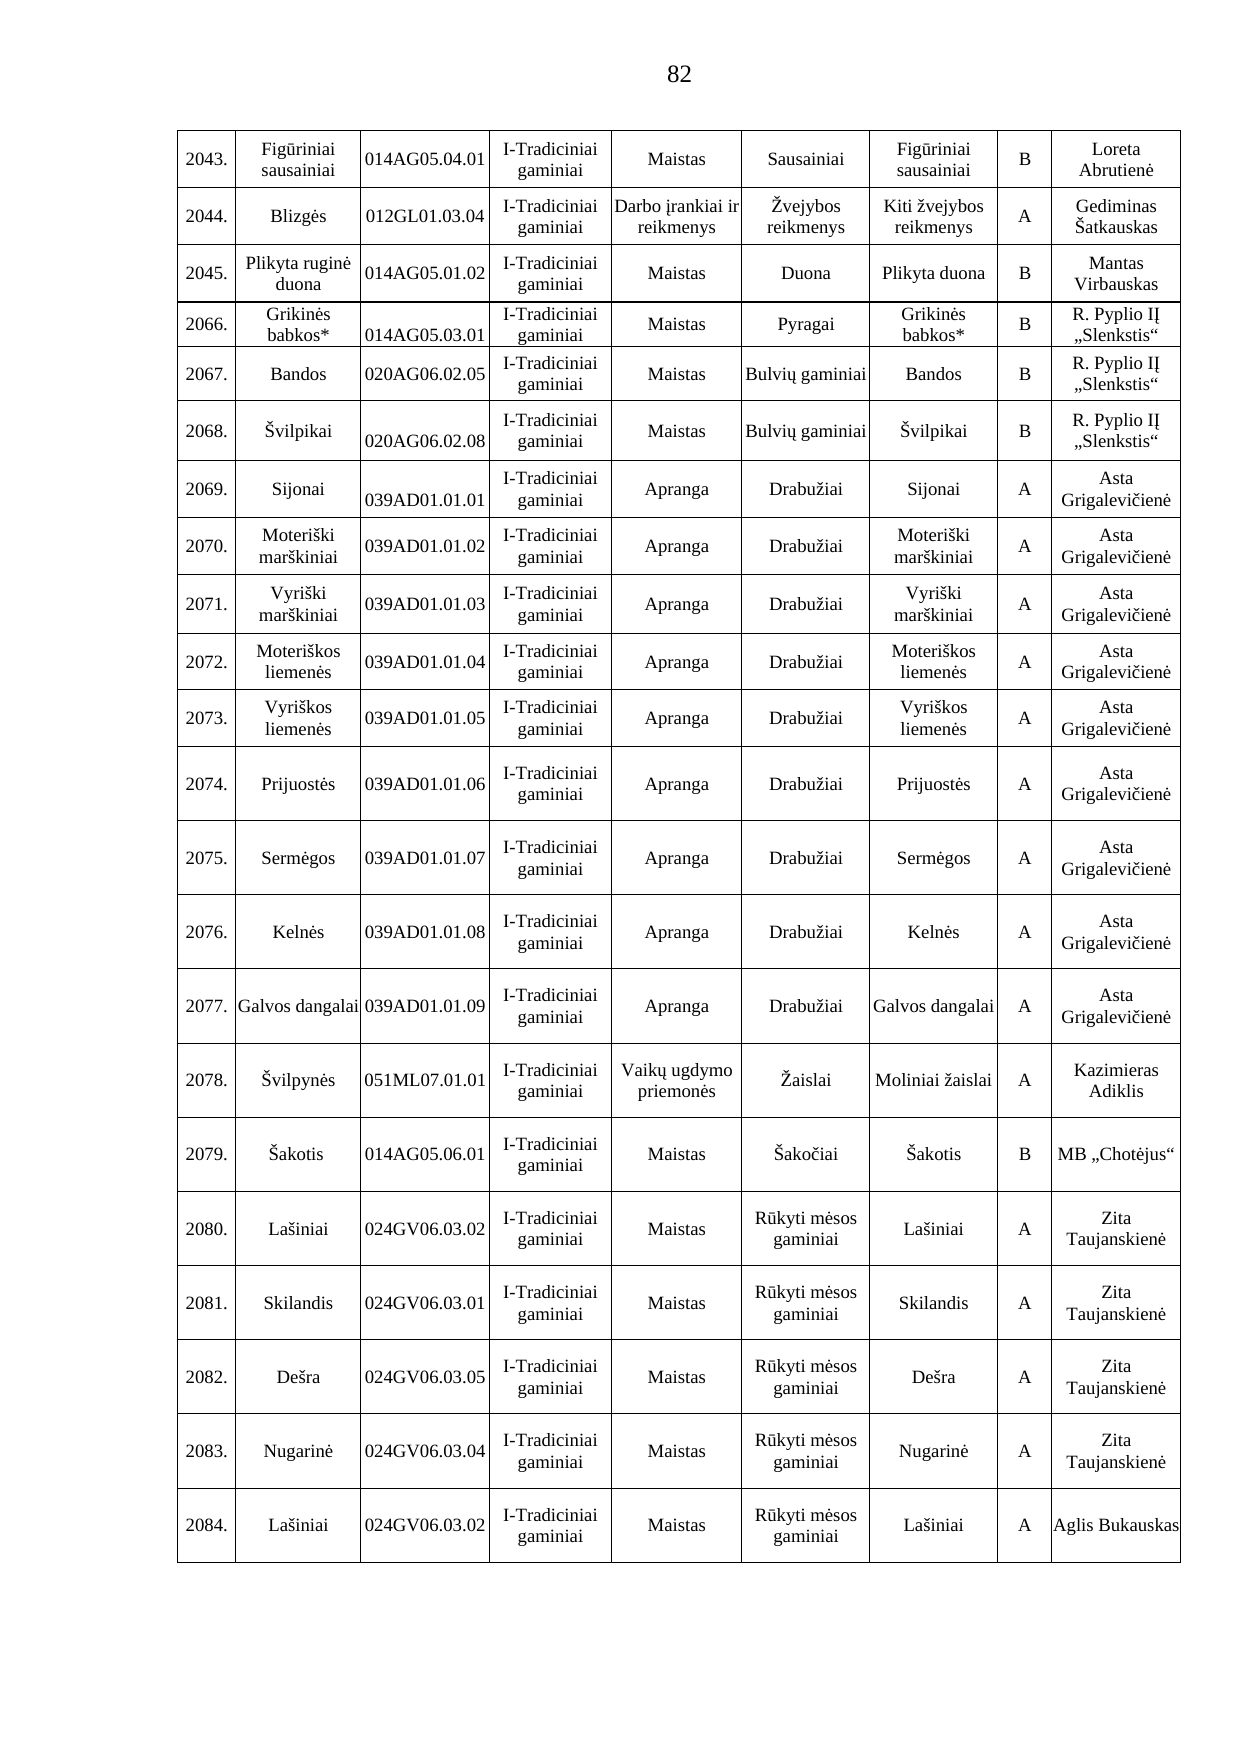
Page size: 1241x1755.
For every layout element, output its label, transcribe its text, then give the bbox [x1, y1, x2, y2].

table_cell Apranga [612, 969, 741, 1042]
table_cell Mantas Virbauskas [1052, 245, 1180, 301]
table_cell Drabužiai [742, 461, 869, 517]
table_cell I-Tradiciniai gaminiai [490, 747, 611, 820]
table_cell Figūriniai sausainiai [870, 131, 997, 187]
table_cell Drabužiai [742, 690, 869, 746]
table_cell B [998, 131, 1051, 187]
table_cell A [998, 690, 1051, 746]
table_cell 024GV06.03.04 [361, 1414, 489, 1487]
table_cell Maistas [612, 1118, 741, 1191]
table_cell I-Tradiciniai gaminiai [490, 1044, 611, 1117]
table_cell Rūkyti mėsos gaminiai [742, 1192, 869, 1265]
table_cell Kiti žvejybos reikmenys [870, 188, 997, 244]
table_cell Asta Grigalevičienė [1052, 690, 1180, 746]
table_cell Vyriški marškiniai [236, 575, 360, 632]
table_cell A [998, 518, 1051, 574]
table_cell Maistas [612, 131, 741, 187]
table_cell Rūkyti mėsos gaminiai [742, 1266, 869, 1339]
table_cell Apranga [612, 575, 741, 632]
table_cell 2073. [178, 690, 235, 746]
table_cell A [998, 634, 1051, 689]
table_cell Drabužiai [742, 518, 869, 574]
table_cell Bandos [870, 347, 997, 400]
table_cell 024GV06.03.01 [361, 1266, 489, 1339]
table_cell A [998, 969, 1051, 1042]
table_cell Asta Grigalevičienė [1052, 969, 1180, 1042]
table_cell Skilandis [870, 1266, 997, 1339]
table_cell I-Tradiciniai gaminiai [490, 575, 611, 632]
table_cell A [998, 1266, 1051, 1339]
table_cell Bandos [236, 347, 360, 400]
table_cell Drabužiai [742, 747, 869, 820]
table_cell I-Tradiciniai gaminiai [490, 1118, 611, 1191]
table_cell Sijonai [870, 461, 997, 517]
table_cell Maistas [612, 401, 741, 459]
table_cell R. Pyplio IĮ „Slenkstis“ [1052, 303, 1180, 346]
table_cell Plikyta ruginė duona [236, 245, 360, 301]
table_cell 039AD01.01.06 [361, 747, 489, 820]
table_cell Šakotis [236, 1118, 360, 1191]
table_cell A [998, 1414, 1051, 1487]
table_cell Plikyta duona [870, 245, 997, 301]
table_cell Moteriški marškiniai [236, 518, 360, 574]
table_cell 2080. [178, 1192, 235, 1265]
table_cell Prijuostės [870, 747, 997, 820]
table_cell I-Tradiciniai gaminiai [490, 518, 611, 574]
table_cell Lašiniai [870, 1192, 997, 1265]
table_cell A [998, 461, 1051, 517]
table_cell Drabužiai [742, 821, 869, 894]
table_cell Apranga [612, 518, 741, 574]
table_cell 024GV06.03.05 [361, 1340, 489, 1413]
table_cell Maistas [612, 1340, 741, 1413]
table_cell I-Tradiciniai gaminiai [490, 347, 611, 400]
table_cell Asta Grigalevičienė [1052, 895, 1180, 968]
table_cell 2077. [178, 969, 235, 1042]
table_cell Drabužiai [742, 969, 869, 1042]
table_cell I-Tradiciniai gaminiai [490, 1340, 611, 1413]
table_cell Drabužiai [742, 634, 869, 689]
table_cell Grikinės babkos* [870, 303, 997, 346]
table_cell 039AD01.01.04 [361, 634, 489, 689]
table_cell 014AG05.04.01 [361, 131, 489, 187]
table_cell Zita Taujanskienė [1052, 1192, 1180, 1265]
table_cell Zita Taujanskienė [1052, 1340, 1180, 1413]
table_cell B [998, 303, 1051, 346]
table_cell Šakotis [870, 1118, 997, 1191]
table_cell I-Tradiciniai gaminiai [490, 690, 611, 746]
table_cell Kelnės [870, 895, 997, 968]
table_cell I-Tradiciniai gaminiai [490, 1266, 611, 1339]
table_cell Loreta Abrutienė [1052, 131, 1180, 187]
table_cell 039AD01.01.09 [361, 969, 489, 1042]
table_cell Gediminas Šatkauskas [1052, 188, 1180, 244]
table_cell Vyriškos liemenės [236, 690, 360, 746]
table_cell Sermėgos [236, 821, 360, 894]
table_cell 2043. [178, 131, 235, 187]
table_cell Asta Grigalevičienė [1052, 747, 1180, 820]
table_cell Bulvių gaminiai [742, 347, 869, 400]
table_cell Galvos dangalai [236, 969, 360, 1042]
table_cell Rūkyti mėsos gaminiai [742, 1340, 869, 1413]
table_cell I-Tradiciniai gaminiai [490, 1192, 611, 1265]
table_cell Zita Taujanskienė [1052, 1266, 1180, 1339]
table_cell I-Tradiciniai gaminiai [490, 895, 611, 968]
table_cell 2069. [178, 461, 235, 517]
table_cell A [998, 1044, 1051, 1117]
table_cell Švilpynės [236, 1044, 360, 1117]
table_cell 2044. [178, 188, 235, 244]
table_cell 2066. [178, 303, 235, 346]
table_cell Nugarinė [236, 1414, 360, 1487]
table_cell Prijuostės [236, 747, 360, 820]
table_cell 2081. [178, 1266, 235, 1339]
table_cell 2084. [178, 1489, 235, 1562]
table_cell Dešra [236, 1340, 360, 1413]
table_cell I-Tradiciniai gaminiai [490, 969, 611, 1042]
table_cell Žvejybos reikmenys [742, 188, 869, 244]
table_cell I-Tradiciniai gaminiai [490, 1489, 611, 1562]
table_cell 2070. [178, 518, 235, 574]
table_cell 2074. [178, 747, 235, 820]
table_cell Maistas [612, 303, 741, 346]
table_cell Maistas [612, 1192, 741, 1265]
table_cell I-Tradiciniai gaminiai [490, 401, 611, 459]
table_cell Apranga [612, 747, 741, 820]
table_cell Apranga [612, 895, 741, 968]
table_cell Asta Grigalevičienė [1052, 518, 1180, 574]
table_cell 2078. [178, 1044, 235, 1117]
table_cell B [998, 347, 1051, 400]
table_cell R. Pyplio IĮ „Slenkstis“ [1052, 401, 1180, 459]
table_cell Lašiniai [870, 1489, 997, 1562]
table_cell A [998, 821, 1051, 894]
table_cell Moteriškos liemenės [870, 634, 997, 689]
table_cell 2083. [178, 1414, 235, 1487]
table_cell I-Tradiciniai gaminiai [490, 1414, 611, 1487]
table_cell Švilpikai [870, 401, 997, 459]
table_cell Vyriškos liemenės [870, 690, 997, 746]
table_cell Figūriniai sausainiai [236, 131, 360, 187]
table_cell Moteriški marškiniai [870, 518, 997, 574]
table_cell 2076. [178, 895, 235, 968]
table_cell 024GV06.03.02 [361, 1192, 489, 1265]
table_cell 2075. [178, 821, 235, 894]
table_cell Darbo įrankiai ir reikmenys [612, 188, 741, 244]
table_cell Apranga [612, 461, 741, 517]
table_cell Kazimieras Adiklis [1052, 1044, 1180, 1117]
table_cell Lašiniai [236, 1192, 360, 1265]
table_cell 039AD01.01.02 [361, 518, 489, 574]
table_cell 012GL01.03.04 [361, 188, 489, 244]
table_cell 039AD01.01.07 [361, 821, 489, 894]
table_cell Apranga [612, 821, 741, 894]
table_cell 024GV06.03.02 [361, 1489, 489, 1562]
table_cell A [998, 575, 1051, 632]
table_cell Asta Grigalevičienė [1052, 461, 1180, 517]
table_cell 020AG06.02.08 [361, 401, 489, 459]
table_cell 2082. [178, 1340, 235, 1413]
table_cell Aglis Bukauskas [1052, 1489, 1180, 1562]
table_cell Sijonai [236, 461, 360, 517]
table_cell Pyragai [742, 303, 869, 346]
table_cell MB „Chotėjus“ [1052, 1118, 1180, 1191]
table_cell I-Tradiciniai gaminiai [490, 303, 611, 346]
table_cell Dešra [870, 1340, 997, 1413]
table_cell Apranga [612, 634, 741, 689]
table_cell A [998, 895, 1051, 968]
table_cell Šakočiai [742, 1118, 869, 1191]
table_cell Moliniai žaislai [870, 1044, 997, 1117]
table_cell 2045. [178, 245, 235, 301]
table_cell Maistas [612, 347, 741, 400]
table_cell B [998, 245, 1051, 301]
table_cell Zita Taujanskienė [1052, 1414, 1180, 1487]
table_cell Drabužiai [742, 575, 869, 632]
table_cell 039AD01.01.08 [361, 895, 489, 968]
table_cell Rūkyti mėsos gaminiai [742, 1414, 869, 1487]
table_cell Maistas [612, 245, 741, 301]
table_cell Sausainiai [742, 131, 869, 187]
table_cell Blizgės [236, 188, 360, 244]
table_cell Rūkyti mėsos gaminiai [742, 1489, 869, 1562]
table_cell 039AD01.01.01 [361, 461, 489, 517]
table_cell Moteriškos liemenės [236, 634, 360, 689]
table_cell R. Pyplio IĮ „Slenkstis“ [1052, 347, 1180, 400]
table_cell Nugarinė [870, 1414, 997, 1487]
table_cell Sermėgos [870, 821, 997, 894]
table_cell I-Tradiciniai gaminiai [490, 461, 611, 517]
table_cell Apranga [612, 690, 741, 746]
table_cell I-Tradiciniai gaminiai [490, 188, 611, 244]
table_cell Galvos dangalai [870, 969, 997, 1042]
table_cell 014AG05.01.02 [361, 245, 489, 301]
table_cell 2067. [178, 347, 235, 400]
table_cell 014AG05.03.01 [361, 303, 489, 346]
table_cell 2071. [178, 575, 235, 632]
table_cell I-Tradiciniai gaminiai [490, 245, 611, 301]
table_cell B [998, 401, 1051, 459]
table_cell A [998, 188, 1051, 244]
table_cell Drabužiai [742, 895, 869, 968]
table_cell A [998, 1340, 1051, 1413]
table_cell I-Tradiciniai gaminiai [490, 634, 611, 689]
table_cell Žaislai [742, 1044, 869, 1117]
table_cell Asta Grigalevičienė [1052, 821, 1180, 894]
table_cell A [998, 747, 1051, 820]
table_cell I-Tradiciniai gaminiai [490, 821, 611, 894]
table_cell A [998, 1489, 1051, 1562]
table_cell Grikinės babkos* [236, 303, 360, 346]
table_cell Vyriški marškiniai [870, 575, 997, 632]
table_cell Asta Grigalevičienė [1052, 634, 1180, 689]
table_cell I-Tradiciniai gaminiai [490, 131, 611, 187]
table_cell 014AG05.06.01 [361, 1118, 489, 1191]
table_cell Vaikų ugdymo priemonės [612, 1044, 741, 1117]
table_cell Švilpikai [236, 401, 360, 459]
table_cell Bulvių gaminiai [742, 401, 869, 459]
table_cell 2068. [178, 401, 235, 459]
table_cell Maistas [612, 1414, 741, 1487]
table_cell 051ML07.01.01 [361, 1044, 489, 1117]
table_cell 020AG06.02.05 [361, 347, 489, 400]
table_cell Duona [742, 245, 869, 301]
table_cell 039AD01.01.05 [361, 690, 489, 746]
table_cell 039AD01.01.03 [361, 575, 489, 632]
table_cell 2079. [178, 1118, 235, 1191]
table_cell B [998, 1118, 1051, 1191]
table_cell 2072. [178, 634, 235, 689]
table_cell A [998, 1192, 1051, 1265]
table_cell Lašiniai [236, 1489, 360, 1562]
table_cell Maistas [612, 1489, 741, 1562]
table_cell Asta Grigalevičienė [1052, 575, 1180, 632]
table_cell Kelnės [236, 895, 360, 968]
table_cell Maistas [612, 1266, 741, 1339]
table_cell Skilandis [236, 1266, 360, 1339]
